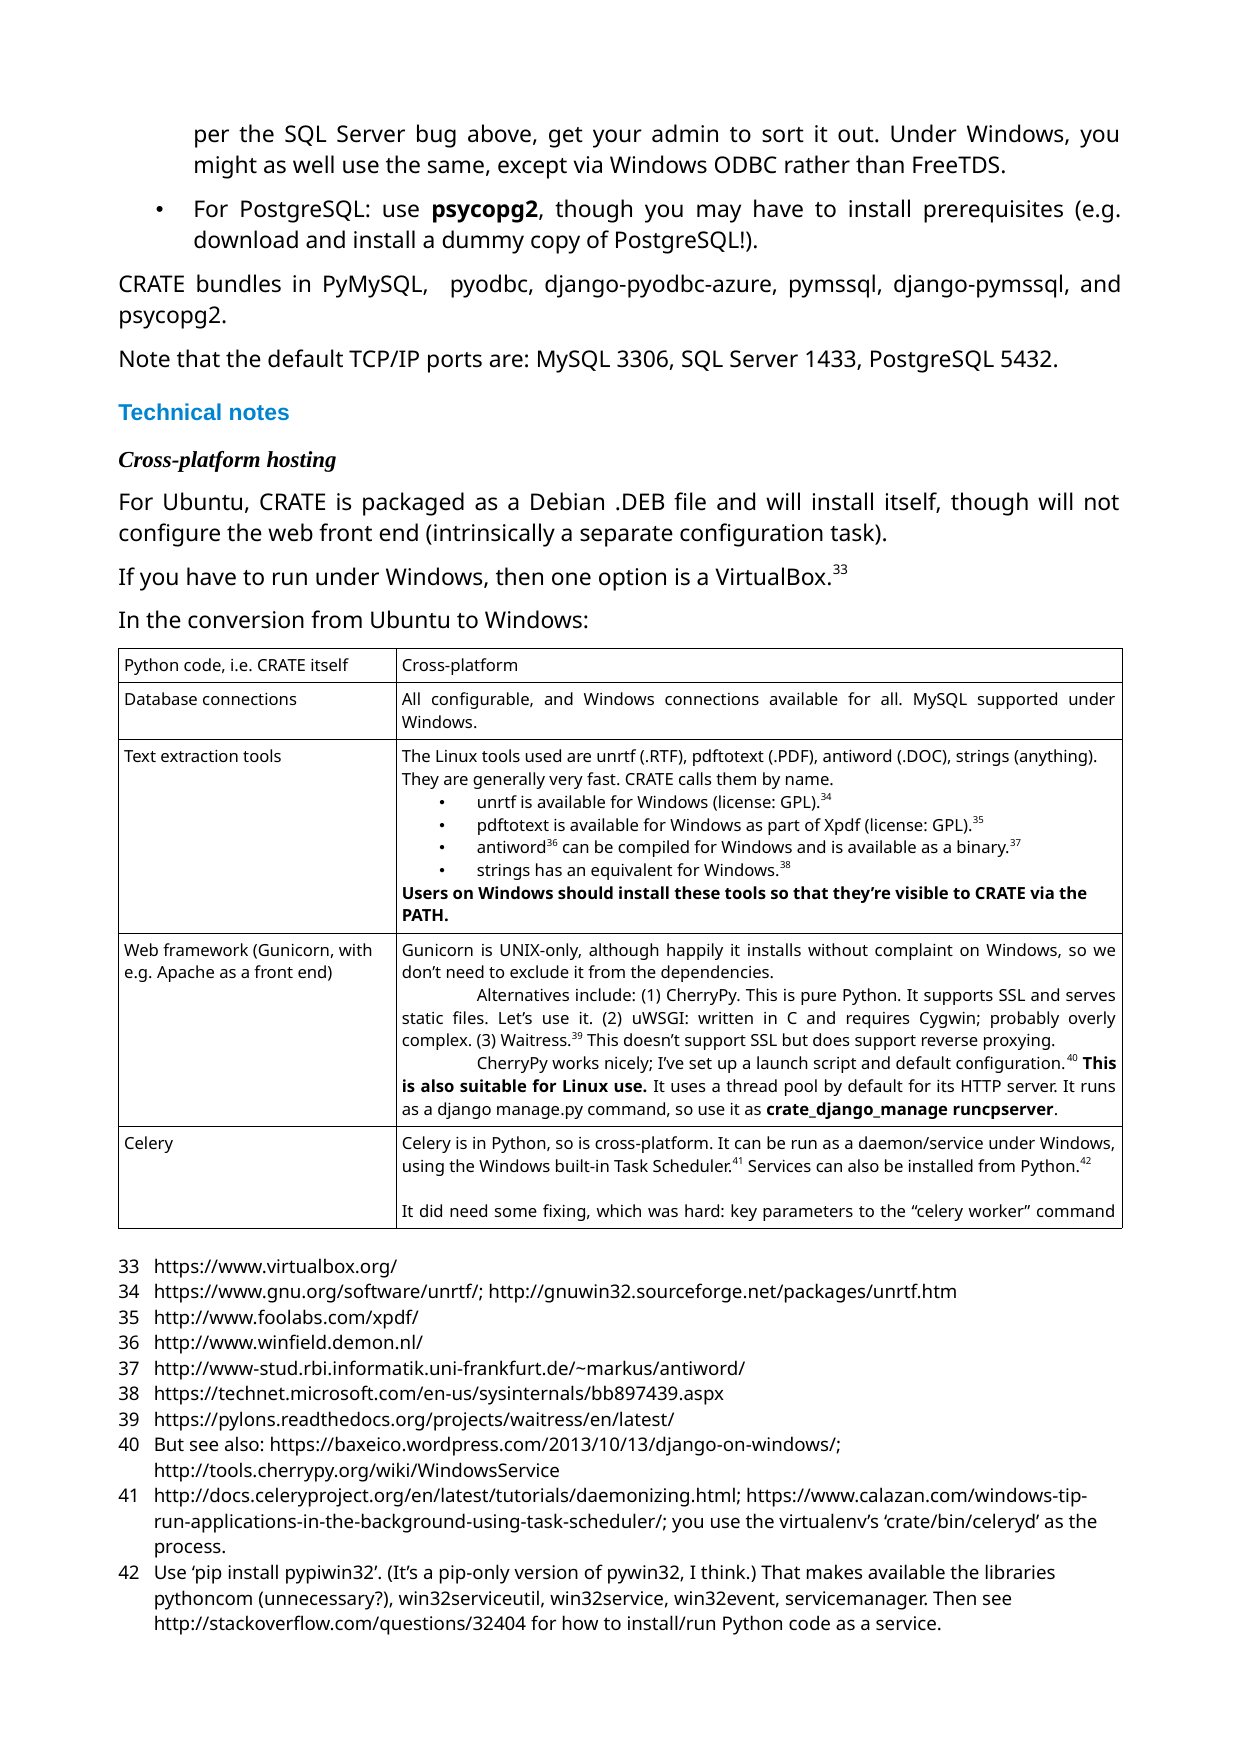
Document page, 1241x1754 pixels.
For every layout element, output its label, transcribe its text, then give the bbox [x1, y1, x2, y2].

table_cell Text extraction tools [119, 740, 396, 932]
table_cell Database connections [119, 683, 396, 739]
list For PostgreSQL: use psycopg2, though you may have to install prerequisites (e.g. download and install a dummy copy of PostgreSQL!). [156, 193, 1122, 256]
table_cell Celery [119, 1127, 396, 1228]
table_cell The Linux tools used are unrtf (.RTF), pdftotext (.PDF), antiword (.DOC), strings (anything). They are generally very fast. CRATE calls them by name. unrtf is available for Windows (license: GPL). pdftotext is available for Windows as part of Xpdf (license: GPL). antiword can be compiled for Windows and is available as a binary. strings has an equivalent for Windows. Users on Windows should install these tools so that they’re visible to CRATE via the PATH. [397, 740, 1122, 932]
text Note that the default TCP/IP ports are: MySQL 3306, SQL Server 1433, PostgreSQL 5432. [118, 343, 1122, 374]
subtitle Technical notes [118, 399, 1122, 426]
text In the conversion from Ubuntu to Windows: [118, 604, 1122, 635]
text CRATE bundles in PyMySQL, pyodbc, django-pyodbc-azure, pymssql, django-pymssql, and psycopg2. [118, 268, 1122, 331]
table_header Cross-platform [397, 649, 1122, 682]
text If you have to run under Windows, then one option is a VirtualBox. [118, 560, 1122, 592]
subtitle Cross-platform hosting [118, 447, 1122, 473]
table_cell Gunicorn is UNIX-only, although happily it installs without complaint on Windows, so we don’t need to exclude it from the dependencies. Alternatives include: (1) CherryPy. This is pure Python. It supports SSL and serves static files. Let’s use it. (2) uWSGI: written in C and requires Cygwin; probably overly complex. (3) Waitress. This doesn’t support SSL but does support reverse proxying. CherryPy works nicely; I’ve set up a launch script and default configuration. This is also suitable for Linux use. It uses a thread pool by default for its HTTP server. It runs as a django manage.py command, so use it as crate_django_manage runcpserver. [397, 934, 1122, 1126]
text For Ubuntu, CRATE is packaged as a Debian .DEB file and will install itself, though will not configure the web front end (intrinsically a separate configuration task). [118, 485, 1122, 548]
table_cell All configurable, and Windows connections available for all. MySQL supported under Windows. [397, 683, 1122, 739]
table_cell Web framework (Gunicorn, with e.g. Apache as a front end) [119, 934, 396, 1126]
table_cell Celery is in Python, so is cross-platform. It can be run as a daemon/service under Windows, using the Windows built-in Task Scheduler. Services can also be installed from Python. It did need some fixing, which was hard: key parameters to the “celery worker” command [397, 1127, 1122, 1228]
text https://www.virtualbox.org/ [118, 1253, 1122, 1278]
list per the SQL Server bug above, get your admin to sort it out. Under Windows, you might as well use the same, except via Windows ODBC rather than FreeTDS. [156, 118, 1122, 181]
table_header Python code, i.e. CRATE itself [119, 649, 396, 682]
